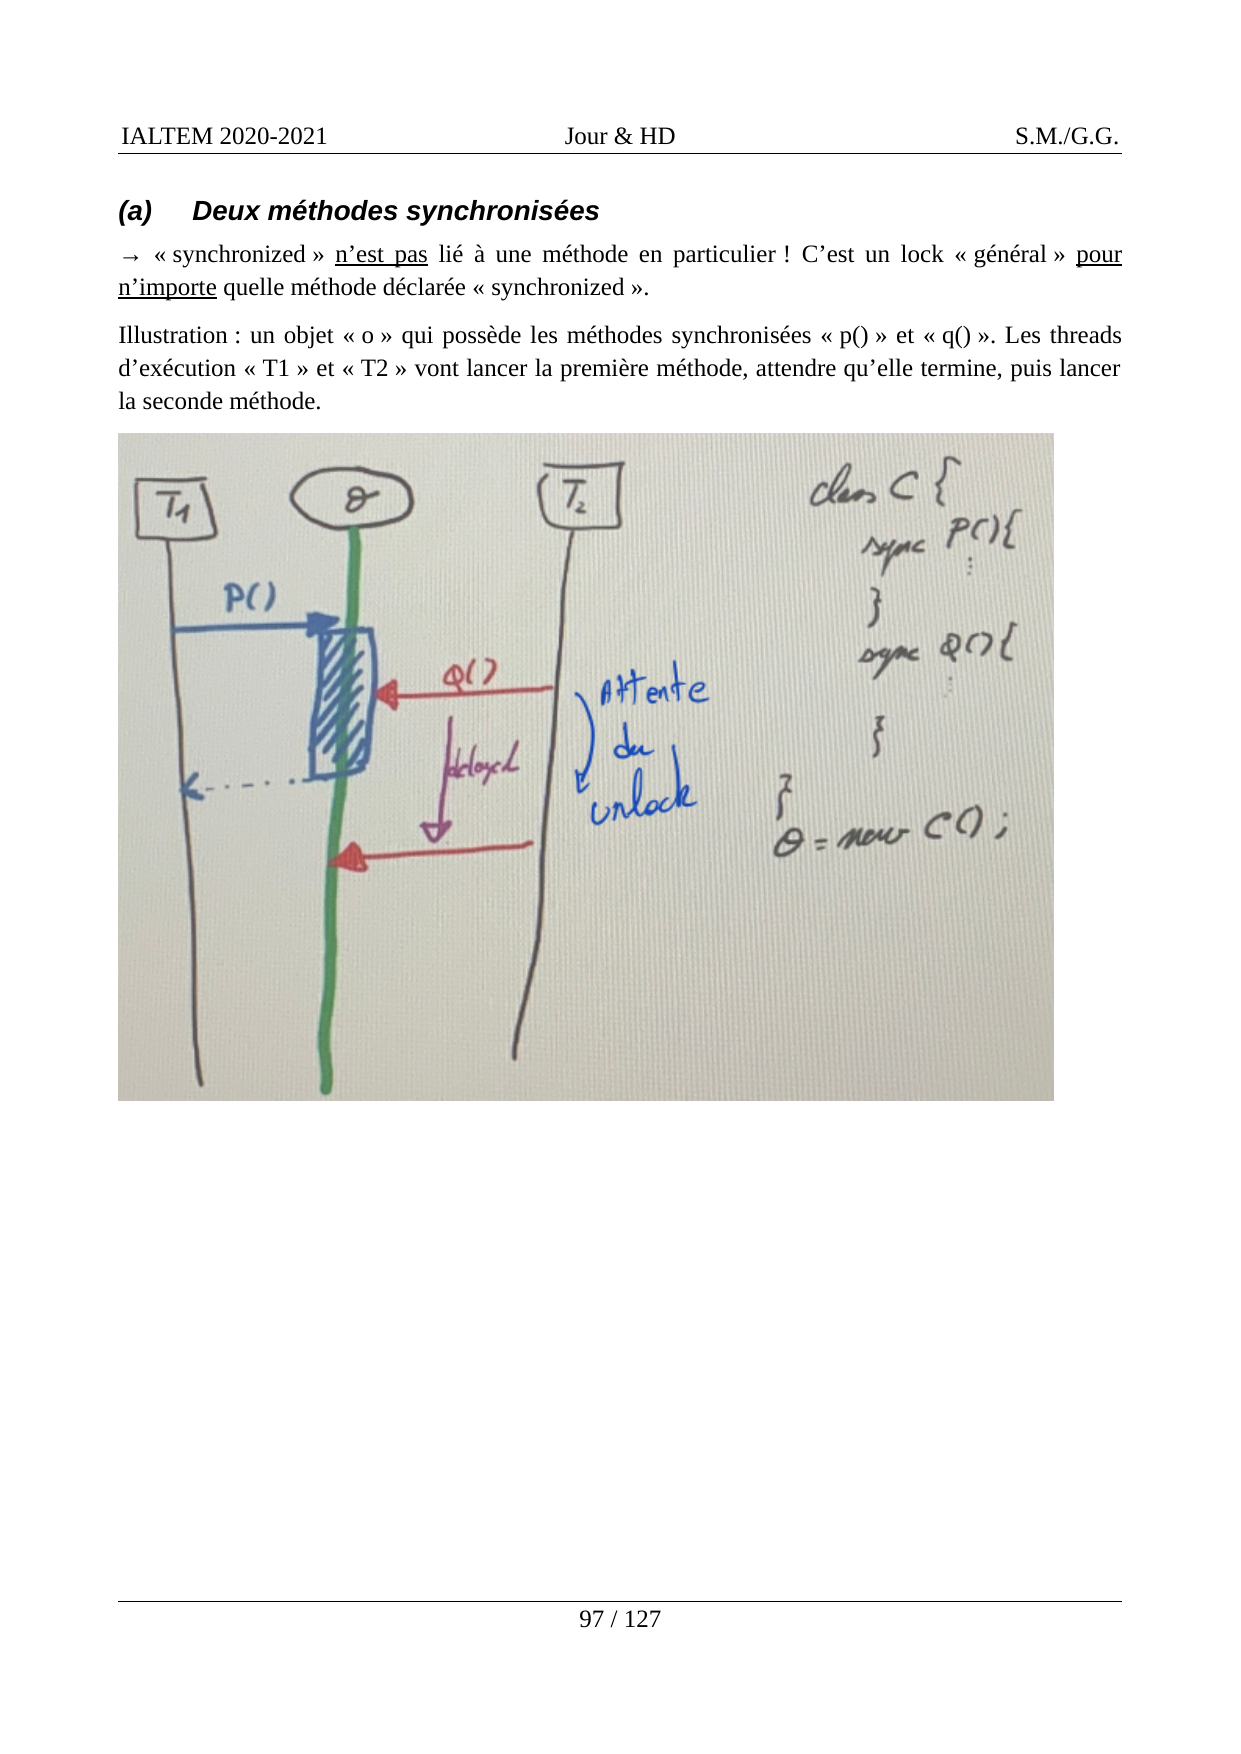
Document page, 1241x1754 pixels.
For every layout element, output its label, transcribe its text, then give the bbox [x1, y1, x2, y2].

text Illustration : un objet « o » qui possède les méthodes synchronisées « p() » et « q() ». Les threads d’exécution « T1 » et « T2 » vont lancer la première méthode, attendre qu’elle termine, puis lancer la seconde méthode. [118, 320, 1122, 414]
picture [118, 433, 1054, 1101]
subtitle Deux méthodes synchronisées [118, 195, 1122, 227]
text → « synchronized » n’est pas lié à une méthode en particulier ! C’est un lock « général » pour n’importe quelle méthode déclarée « synchronized ». [118, 239, 1122, 301]
